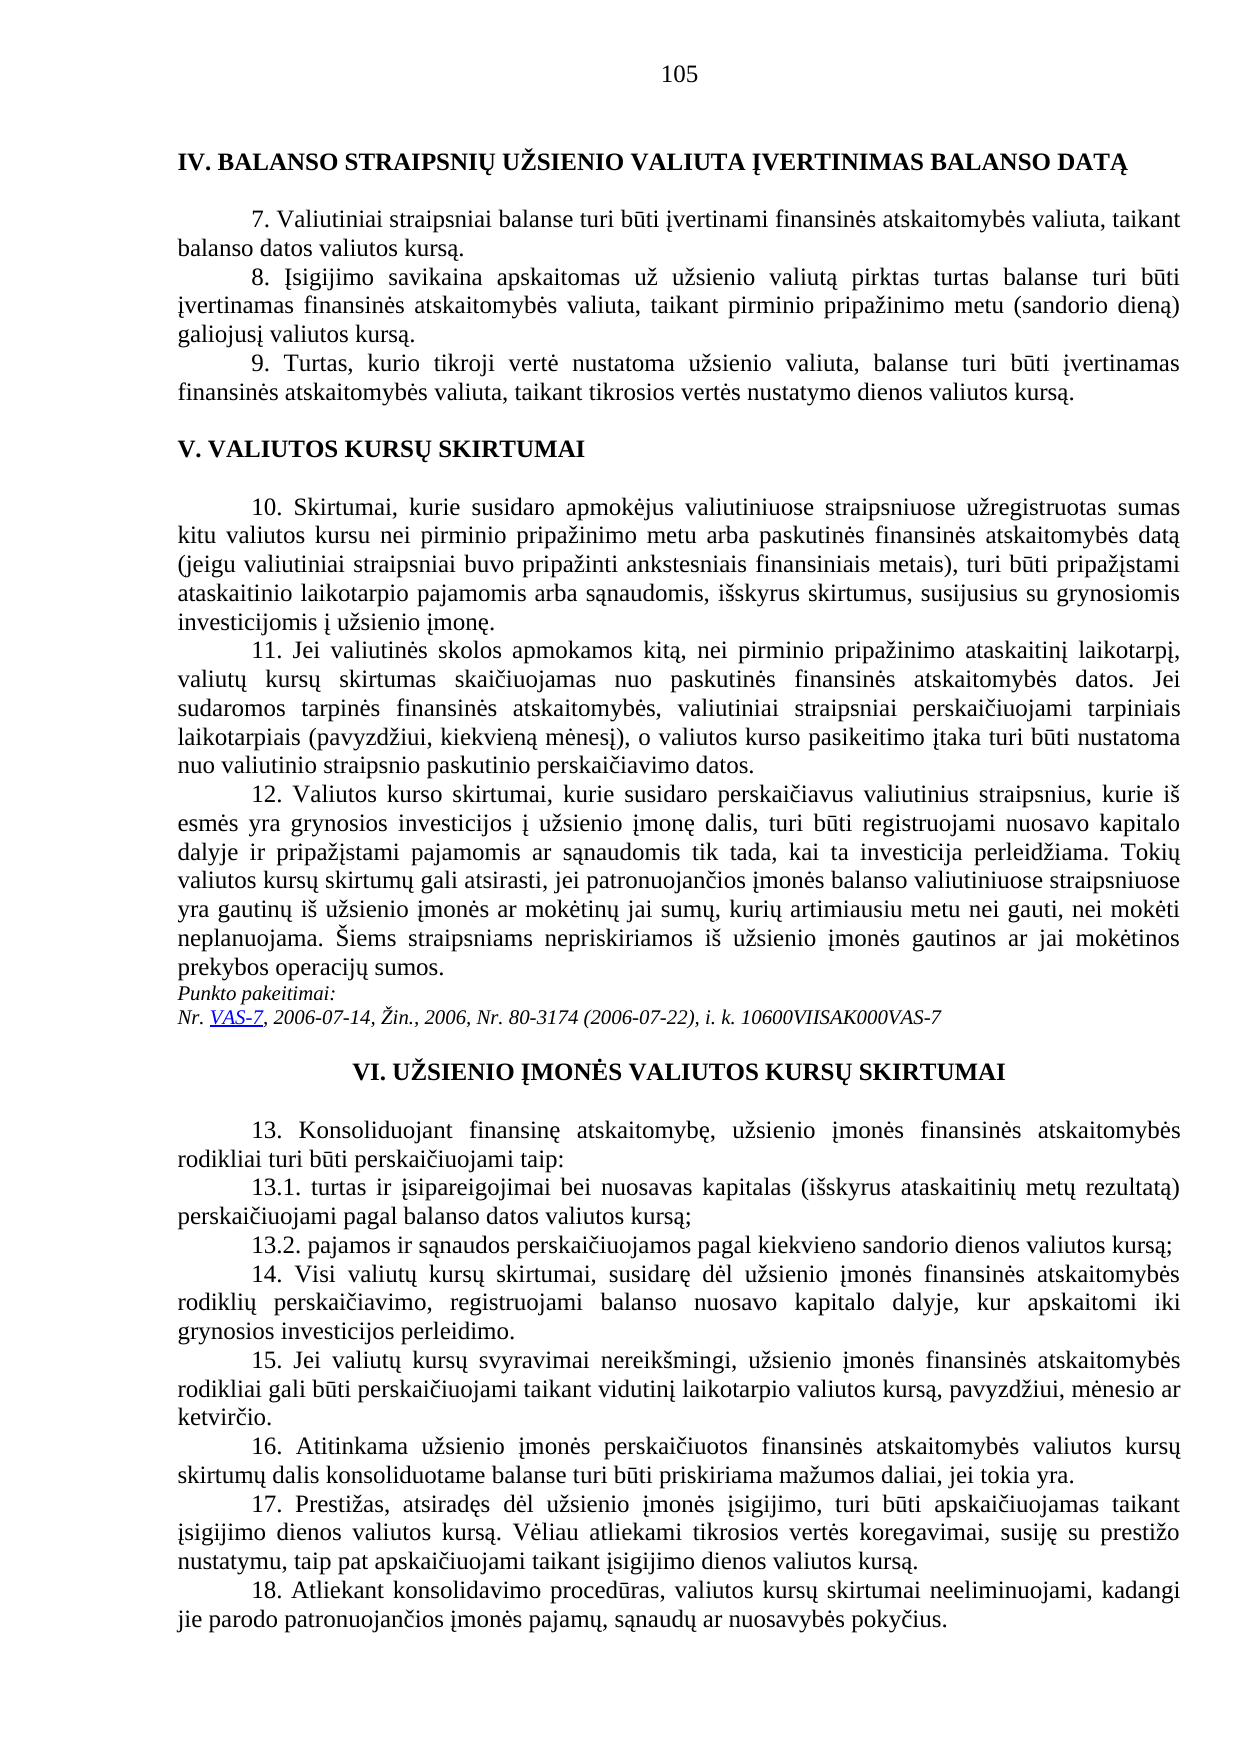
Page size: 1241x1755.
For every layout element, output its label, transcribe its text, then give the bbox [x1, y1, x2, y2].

text 7. Valiutiniai straipsniai balanse turi būti įvertinami finansinės atskaitomybės valiuta, taikant balanso datos valiutos kursą. [177, 204, 1181, 262]
text 10. Skirtumai, kurie susidaro apmokėjus valiutiniuose straipsniuose užregistruotas sumas kitu valiutos kursu nei pirminio pripažinimo metu arba paskutinės finansinės atskaitomybės datą (jeigu valiutiniai straipsniai buvo pripažinti ankstesniais finansiniais metais), turi būti pripažįstami ataskaitinio laikotarpio pajamomis arba sąnaudomis, išskyrus skirtumus, susijusius su grynosiomis investicijomis į užsienio įmonę. [177, 492, 1181, 636]
text VI. UŽSIENIO ĮMONĖS VALIUTOS KURSŲ SKIRTUMAI [177, 1057, 1181, 1086]
text 15. Jei valiutų kursų svyravimai nereikšmingi, užsienio įmonės finansinės atskaitomybės rodikliai gali būti perskaičiuojami taikant vidutinį laikotarpio valiutos kursą, pavyzdžiui, mėnesio ar ketvirčio. [177, 1345, 1181, 1431]
text Punkto pakeitimai: [177, 981, 1181, 1005]
text V. VALIUTOS KURSŲ SKIRTUMAI [177, 434, 1181, 463]
text 13.1. turtas ir įsipareigojimai bei nuosavas kapitalas (išskyrus ataskaitinių metų rezultatą) perskaičiuojami pagal balanso datos valiutos kursą; [177, 1172, 1181, 1230]
text 14. Visi valiutų kursų skirtumai, susidarę dėl užsienio įmonės finansinės atskaitomybės rodiklių perskaičiavimo, registruojami balanso nuosavo kapitalo dalyje, kur apskaitomi iki grynosios investicijos perleidimo. [177, 1259, 1181, 1345]
text 9. Turtas, kurio tikroji vertė nustatoma užsienio valiuta, balanse turi būti įvertinamas finansinės atskaitomybės valiuta, taikant tikrosios vertės nustatymo dienos valiutos kursą. [177, 348, 1181, 406]
text 17. Prestižas, atsiradęs dėl užsienio įmonės įsigijimo, turi būti apskaičiuojamas taikant įsigijimo dienos valiutos kursą. Vėliau atliekami tikrosios vertės koregavimai, susiję su prestižo nustatymu, taip pat apskaičiuojami taikant įsigijimo dienos valiutos kursą. [177, 1489, 1181, 1575]
text 16. Atitinkama užsienio įmonės perskaičiuotos finansinės atskaitomybės valiutos kursų skirtumų dalis konsoliduotame balanse turi būti priskiriama mažumos daliai, jei tokia yra. [177, 1431, 1181, 1489]
text 11. Jei valiutinės skolos apmokamos kitą, nei pirminio pripažinimo ataskaitinį laikotarpį, valiutų kursų skirtumas skaičiuojamas nuo paskutinės finansinės atskaitomybės datos. Jei sudaromos tarpinės finansinės atskaitomybės, valiutiniai straipsniai perskaičiuojami tarpiniais laikotarpiais (pavyzdžiui, kiekvieną mėnesį), o valiutos kurso pasikeitimo įtaka turi būti nustatoma nuo valiutinio straipsnio paskutinio perskaičiavimo datos. [177, 636, 1181, 779]
text 13.2. pajamos ir sąnaudos perskaičiuojamos pagal kiekvieno sandorio dienos valiutos kursą; [177, 1230, 1181, 1259]
text IV. BALANSO STRAIPSNIŲ UŽSIENIO VALIUTA ĮVERTINIMAS BALANSO DATĄ [177, 147, 1181, 176]
text Nr. VAS-7, 2006-07-14, Žin., 2006, Nr. 80-3174 (2006-07-22), i. k. 10600VIISAK000VAS-7 [177, 1005, 1181, 1029]
text 8. Įsigijimo savikaina apskaitomas už užsienio valiutą pirktas turtas balanse turi būti įvertinamas finansinės atskaitomybės valiuta, taikant pirminio pripažinimo metu (sandorio dieną) galiojusį valiutos kursą. [177, 262, 1181, 348]
text 13. Konsoliduojant finansinę atskaitomybę, užsienio įmonės finansinės atskaitomybės rodikliai turi būti perskaičiuojami taip: [177, 1115, 1181, 1172]
text 18. Atliekant konsolidavimo procedūras, valiutos kursų skirtumai neeliminuojami, kadangi jie parodo patronuojančios įmonės pajamų, sąnaudų ar nuosavybės pokyčius. [177, 1575, 1181, 1632]
text 12. Valiutos kurso skirtumai, kurie susidaro perskaičiavus valiutinius straipsnius, kurie iš esmės yra grynosios investicijos į užsienio įmonę dalis, turi būti registruojami nuosavo kapitalo dalyje ir pripažįstami pajamomis ar sąnaudomis tik tada, kai ta investicija perleidžiama. Tokių valiutos kursų skirtumų gali atsirasti, jei patronuojančios įmonės balanso valiutiniuose straipsniuose yra gautinų iš užsienio įmonės ar mokėtinų jai sumų, kurių artimiausiu metu nei gauti, nei mokėti neplanuojama. Šiems straipsniams nepriskiriamos iš užsienio įmonės gautinos ar jai mokėtinos prekybos operacijų sumos. [177, 779, 1181, 981]
